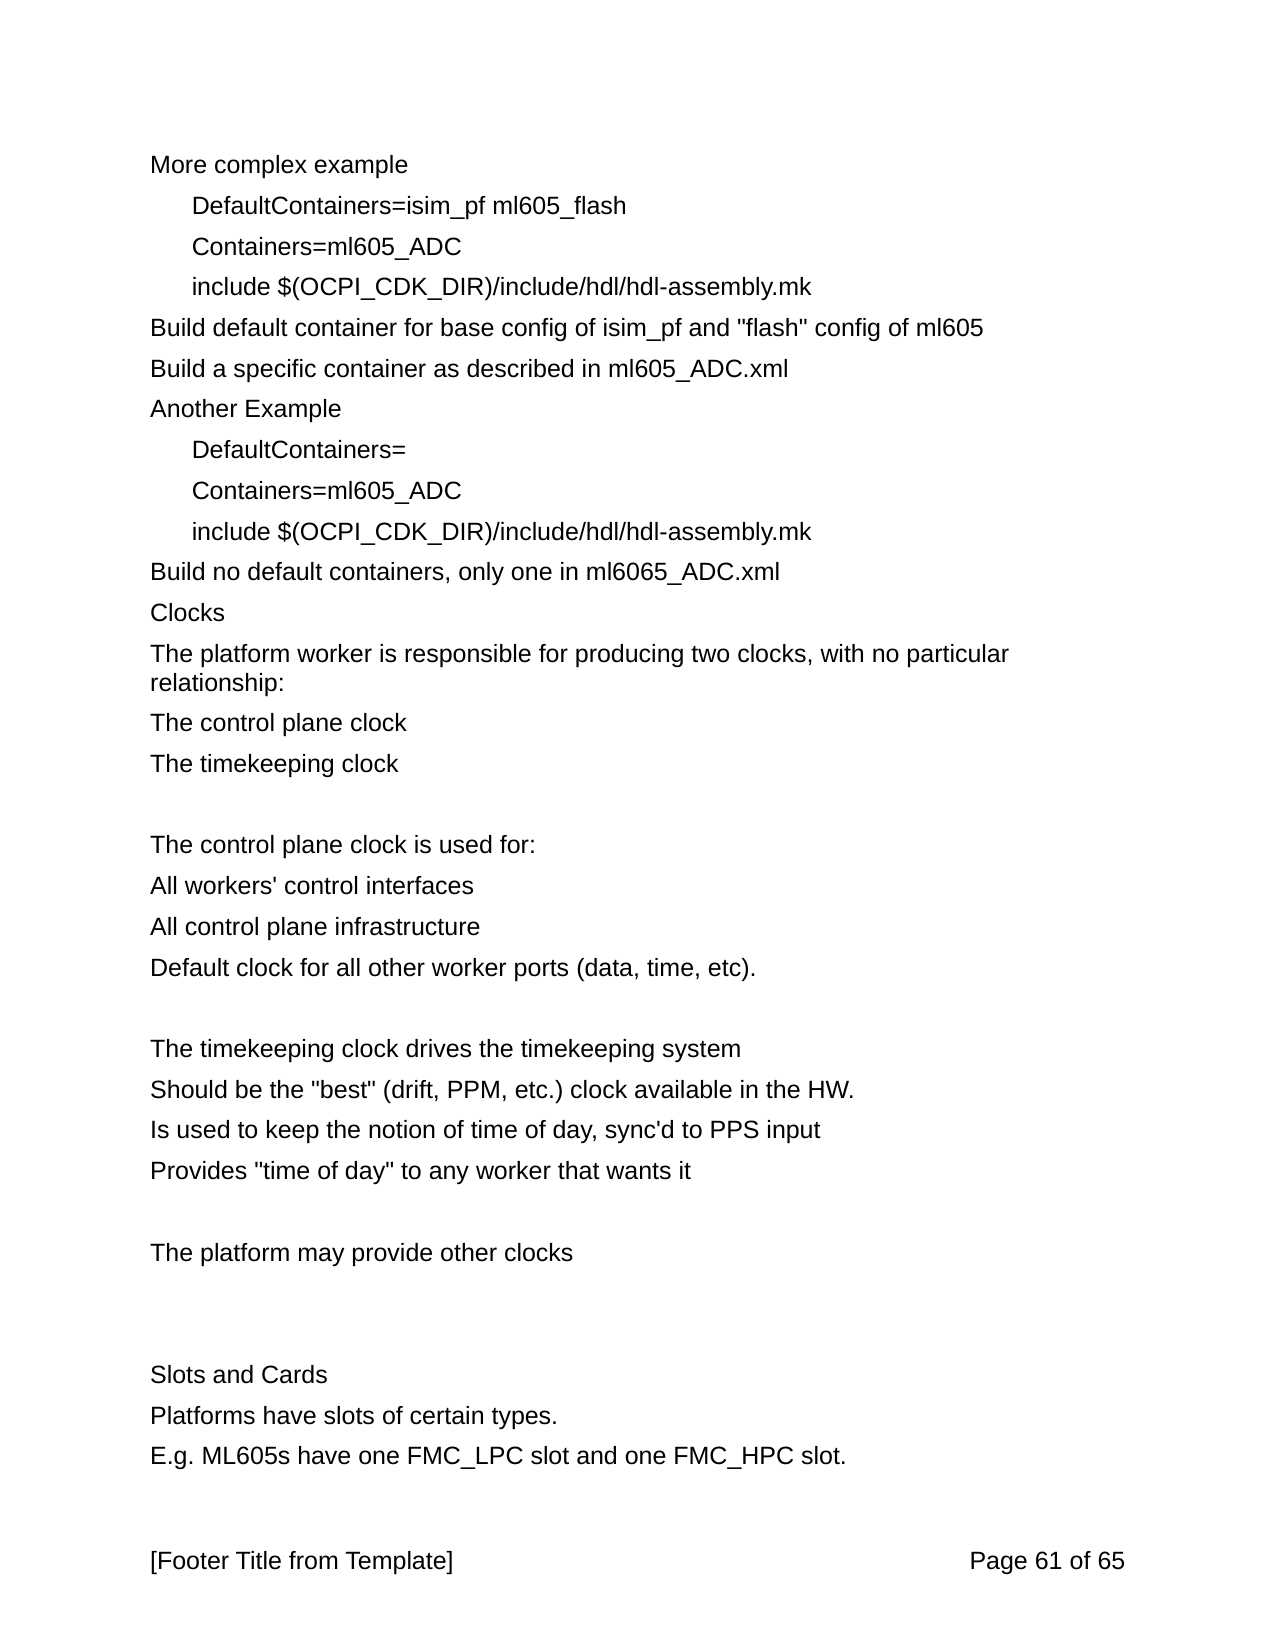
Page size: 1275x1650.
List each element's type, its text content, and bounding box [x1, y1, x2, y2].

text Build a specific container as described in ml605_ADC.xml [150, 354, 1125, 382]
text All workers' control interfaces [150, 871, 1125, 900]
text E.g. ML605s have one FMC_LPC slot and one FMC_HPC slot. [150, 1441, 1125, 1470]
text DefaultContainers=isim_pf ml605_flash [150, 191, 1125, 219]
text Containers=ml605_ADC [150, 231, 1125, 260]
text The platform worker is responsible for producing two clocks, with no particular relationship: [150, 639, 1125, 696]
text Is used to keep the notion of time of day, sync'd to PPS input [150, 1116, 1125, 1144]
text The platform may provide other clocks [150, 1238, 1125, 1266]
text Build default container for base config of isim_pf and "flash" config of ml605 [150, 313, 1125, 342]
text The timekeeping clock drives the timekeeping system [150, 1034, 1125, 1063]
text Containers=ml605_ADC [150, 476, 1125, 504]
text Should be the "best" (drift, PPM, etc.) clock available in the HW. [150, 1075, 1125, 1103]
text Platforms have slots of certain types. [150, 1401, 1125, 1429]
text Provides "time of day" to any worker that wants it [150, 1156, 1125, 1185]
text include $(OCPI_CDK_DIR)/include/hdl/hdl-assembly.mk [150, 272, 1125, 301]
text Default clock for all other worker ports (data, time, etc). [150, 953, 1125, 981]
text Slots and Cards [150, 1360, 1125, 1389]
text The control plane clock [150, 708, 1125, 737]
text The control plane clock is used for: [150, 830, 1125, 859]
text More complex example [150, 150, 1125, 179]
text Build no default containers, only one in ml6065_ADC.xml [150, 557, 1125, 586]
text include $(OCPI_CDK_DIR)/include/hdl/hdl-assembly.mk [150, 517, 1125, 545]
text All control plane infrastructure [150, 912, 1125, 941]
text The timekeeping clock [150, 749, 1125, 778]
text DefaultContainers= [150, 435, 1125, 464]
text Clocks [150, 598, 1125, 627]
text Another Example [150, 394, 1125, 423]
